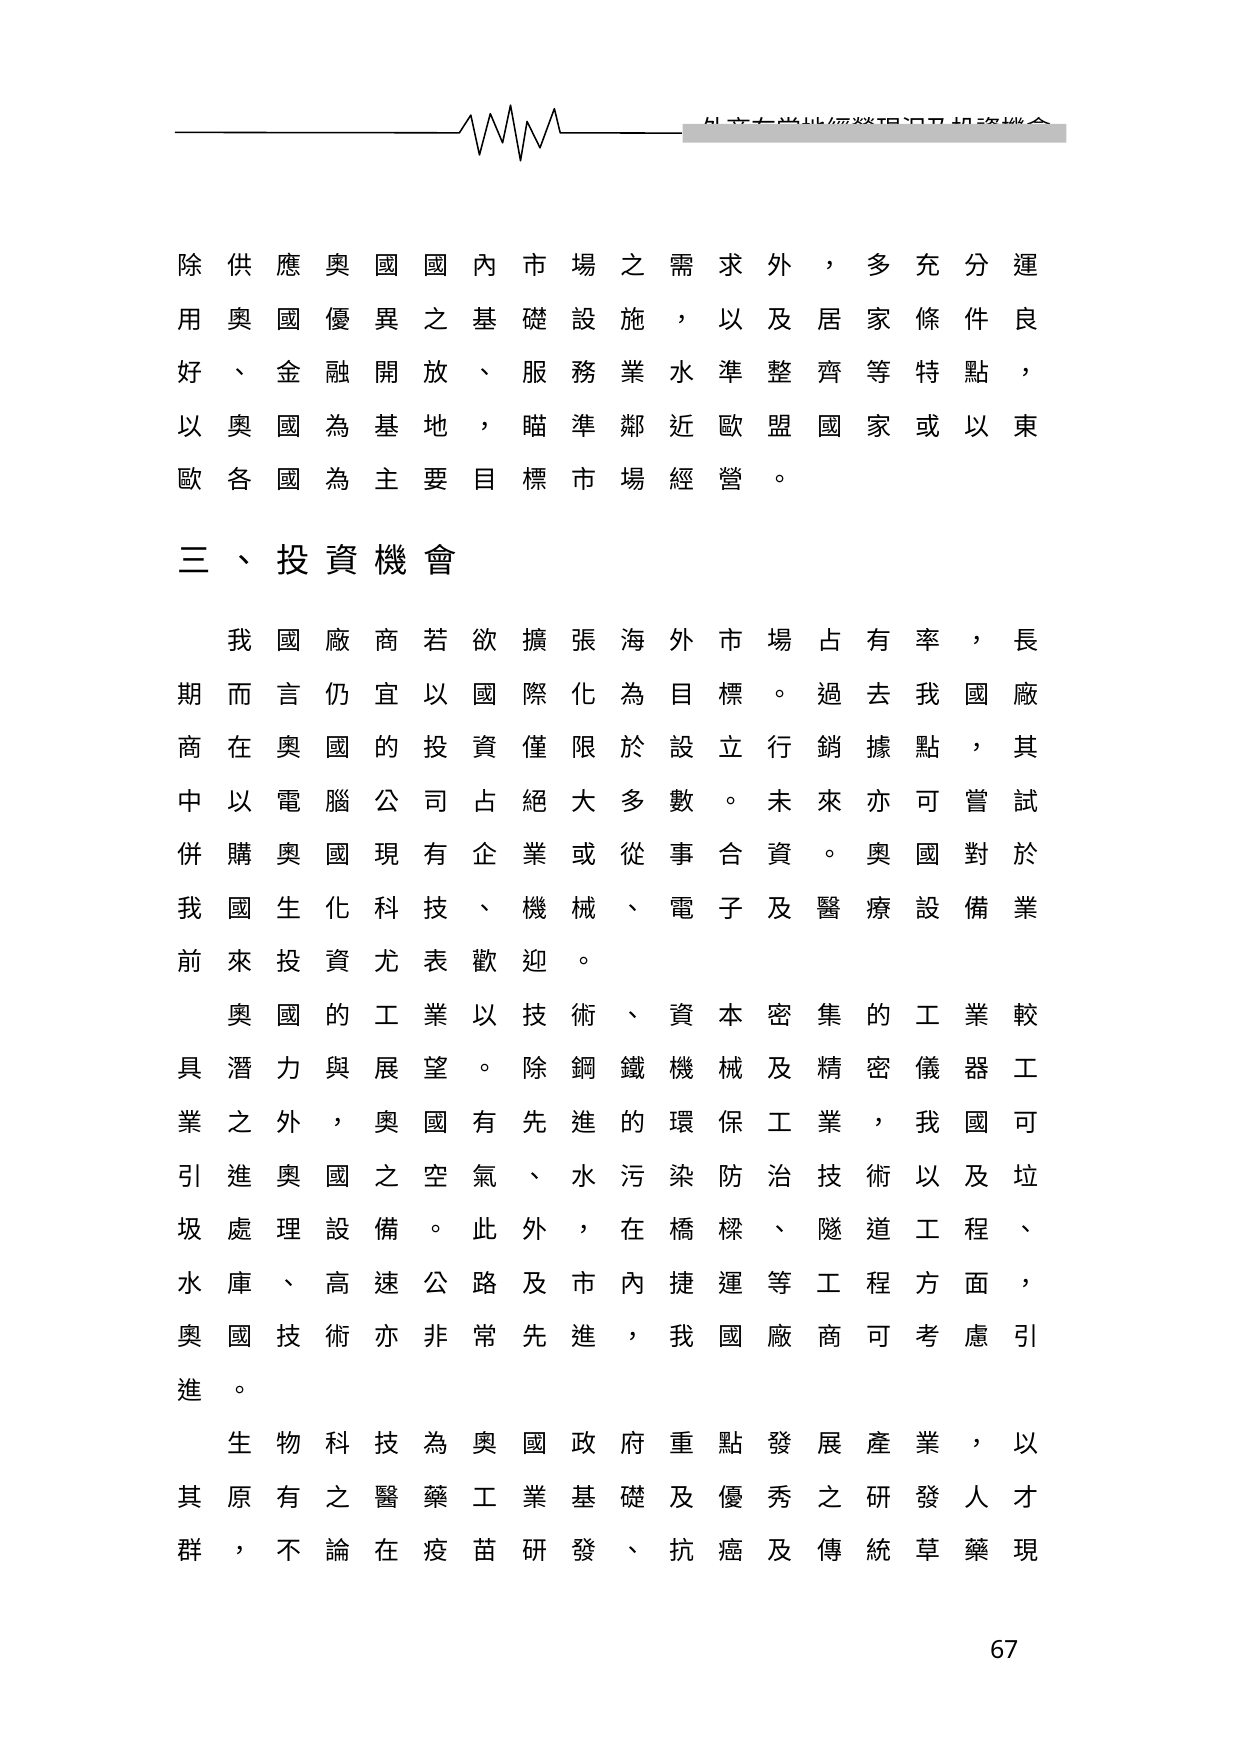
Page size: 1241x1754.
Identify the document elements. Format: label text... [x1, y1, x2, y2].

text 三、投資機會 [178, 532, 1063, 585]
text 我國廠商若欲擴張海外市場占有率，長期而言仍宜以國際化為目標。過去我國廠商在奧國的投資僅限於設立行銷據點，其中以電腦公司占絕大多數。未來亦可嘗試併購奧國現有企業或從事合資。奧國對於我國生化科技、機械、電子及醫療設備業前來投資尤表歡迎。 [178, 612, 1063, 987]
text 除供應奧國國內市場之需求外，多充分運用奧國優異之基礎設施，以及居家條件良好、金融開放、服務業水準整齊等特點，以奧國為基地，瞄準鄰近歐盟國家或以東歐各國為主要目標市場經營。 [178, 237, 1063, 505]
text 生物科技為奧國政府重點發展產業，以其原有之醫藥工業基礎及優秀之研發人才群，不論在疫苗研發、抗癌及傳統草藥現 [178, 1415, 1063, 1576]
text 奧國的工業以技術、資本密集的工業較具潛力與展望。除鋼鐵機械及精密儀器工業之外，奧國有先進的環保工業，我國可引進奧國之空氣、水污染防治技術以及垃圾處理設備。此外，在橋樑、隧道工程、水庫、高速公路及市內捷運等工程方面，奧國技術亦非常先進，我國廠商可考慮引進。 [178, 987, 1063, 1415]
